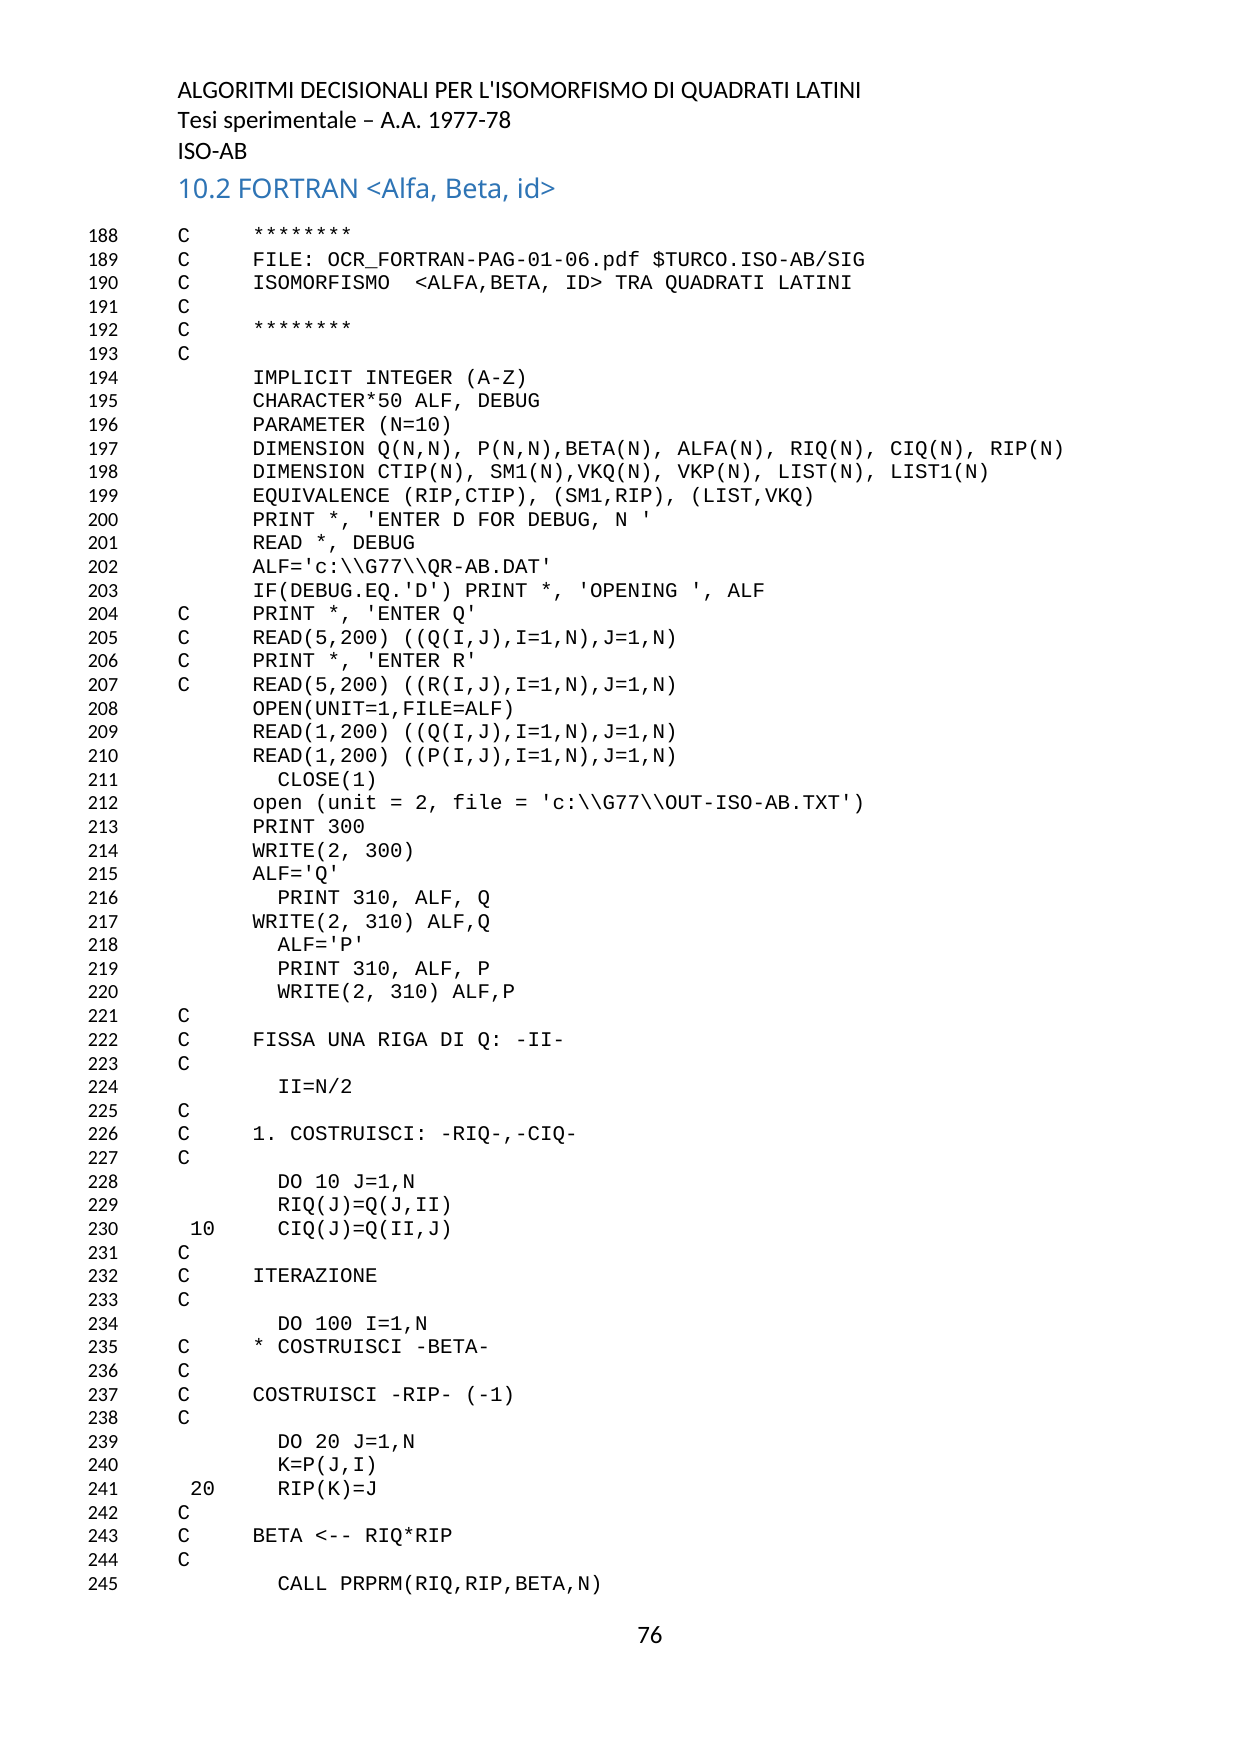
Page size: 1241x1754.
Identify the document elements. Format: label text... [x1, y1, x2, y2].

text PARAMETER (N=10) [177, 414, 1122, 438]
text open (unit = 2, file = 'c:\\G77\\OUT-ISO-AB.TXT') [177, 792, 1122, 816]
text C [177, 1242, 1122, 1265]
text 10 CIQ(J)=Q(II,J) [177, 1218, 1122, 1242]
text OPEN(UNIT=1,FILE=ALF) [177, 698, 1122, 721]
text C 1. COSTRUISCI: -RIQ-,-CIQ- [177, 1123, 1122, 1147]
text C [177, 343, 1122, 367]
text CALL PRPRM(RIQ,RIP,BETA,N) [177, 1573, 1122, 1596]
text C [177, 1052, 1122, 1076]
text WRITE(2, 310) ALF,P [177, 982, 1122, 1005]
text READ(1,200) ((P(I,J),I=1,N),J=1,N) [177, 745, 1122, 769]
text 20 RIP(K)=J [177, 1478, 1122, 1502]
text C [177, 1549, 1122, 1573]
text C [177, 1360, 1122, 1383]
text C ******** [177, 225, 1122, 248]
text K=P(J,I) [177, 1454, 1122, 1478]
text II=N/2 [177, 1076, 1122, 1100]
text IF(DEBUG.EQ.'D') PRINT *, 'OPENING ', ALF [177, 579, 1122, 603]
text C * COSTRUISCI -BETA- [177, 1336, 1122, 1360]
text DIMENSION CTIP(N), SM1(N),VKQ(N), VKP(N), LIST(N), LIST1(N) [177, 461, 1122, 485]
text C FISSA UNA RIGA DI Q: -II- [177, 1029, 1122, 1052]
text READ(1,200) ((Q(I,J),I=1,N),J=1,N) [177, 721, 1122, 745]
text PRINT 310, ALF, P [177, 958, 1122, 982]
text C [177, 296, 1122, 319]
text ALF='c:\\G77\\QR-AB.DAT' [177, 556, 1122, 579]
text C READ(5,200) ((Q(I,J),I=1,N),J=1,N) [177, 627, 1122, 651]
text ALF='Q' [177, 863, 1122, 887]
text C PRINT *, 'ENTER Q' [177, 603, 1122, 627]
text C [177, 1100, 1122, 1123]
text ALF='P' [177, 934, 1122, 958]
text C [177, 1407, 1122, 1431]
text C [177, 1289, 1122, 1313]
text C ISOMORFISMO <ALFA,BETA, ID> TRA QUADRATI LATINI [177, 272, 1122, 296]
text WRITE(2, 300) [177, 840, 1122, 863]
text DO 10 J=1,N [177, 1171, 1122, 1194]
text C COSTRUISCI -RIP- (-1) [177, 1383, 1122, 1407]
text READ *, DEBUG [177, 532, 1122, 556]
text C FILE: OCR_FORTRAN-PAG-01-06.pdf $TURCO.ISO-AB/SIG [177, 248, 1122, 272]
text C PRINT *, 'ENTER R' [177, 651, 1122, 674]
text C [177, 1005, 1122, 1029]
text C [177, 1502, 1122, 1525]
text RIQ(J)=Q(J,II) [177, 1194, 1122, 1218]
text EQUIVALENCE (RIP,CTIP), (SM1,RIP), (LIST,VKQ) [177, 485, 1122, 509]
text PRINT 300 [177, 816, 1122, 840]
text CLOSE(1) [177, 769, 1122, 792]
text C [177, 1147, 1122, 1171]
text DIMENSION Q(N,N), P(N,N),BETA(N), ALFA(N), RIQ(N), CIQ(N), RIP(N) [177, 438, 1122, 461]
text CHARACTER*50 ALF, DEBUG [177, 390, 1122, 414]
text C READ(5,200) ((R(I,J),I=1,N),J=1,N) [177, 674, 1122, 698]
text PRINT 310, ALF, Q [177, 887, 1122, 911]
text DO 100 I=1,N [177, 1313, 1122, 1336]
text DO 20 J=1,N [177, 1431, 1122, 1454]
text IMPLICIT INTEGER (A-Z) [177, 367, 1122, 390]
subtitle FORTRAN <Alfa, Beta, id> [177, 169, 1122, 206]
text WRITE(2, 310) ALF,Q [177, 911, 1122, 934]
text C ITERAZIONE [177, 1265, 1122, 1289]
text C BETA <-- RIQ*RIP [177, 1525, 1122, 1549]
text PRINT *, 'ENTER D FOR DEBUG, N ' [177, 509, 1122, 532]
text C ******** [177, 319, 1122, 343]
